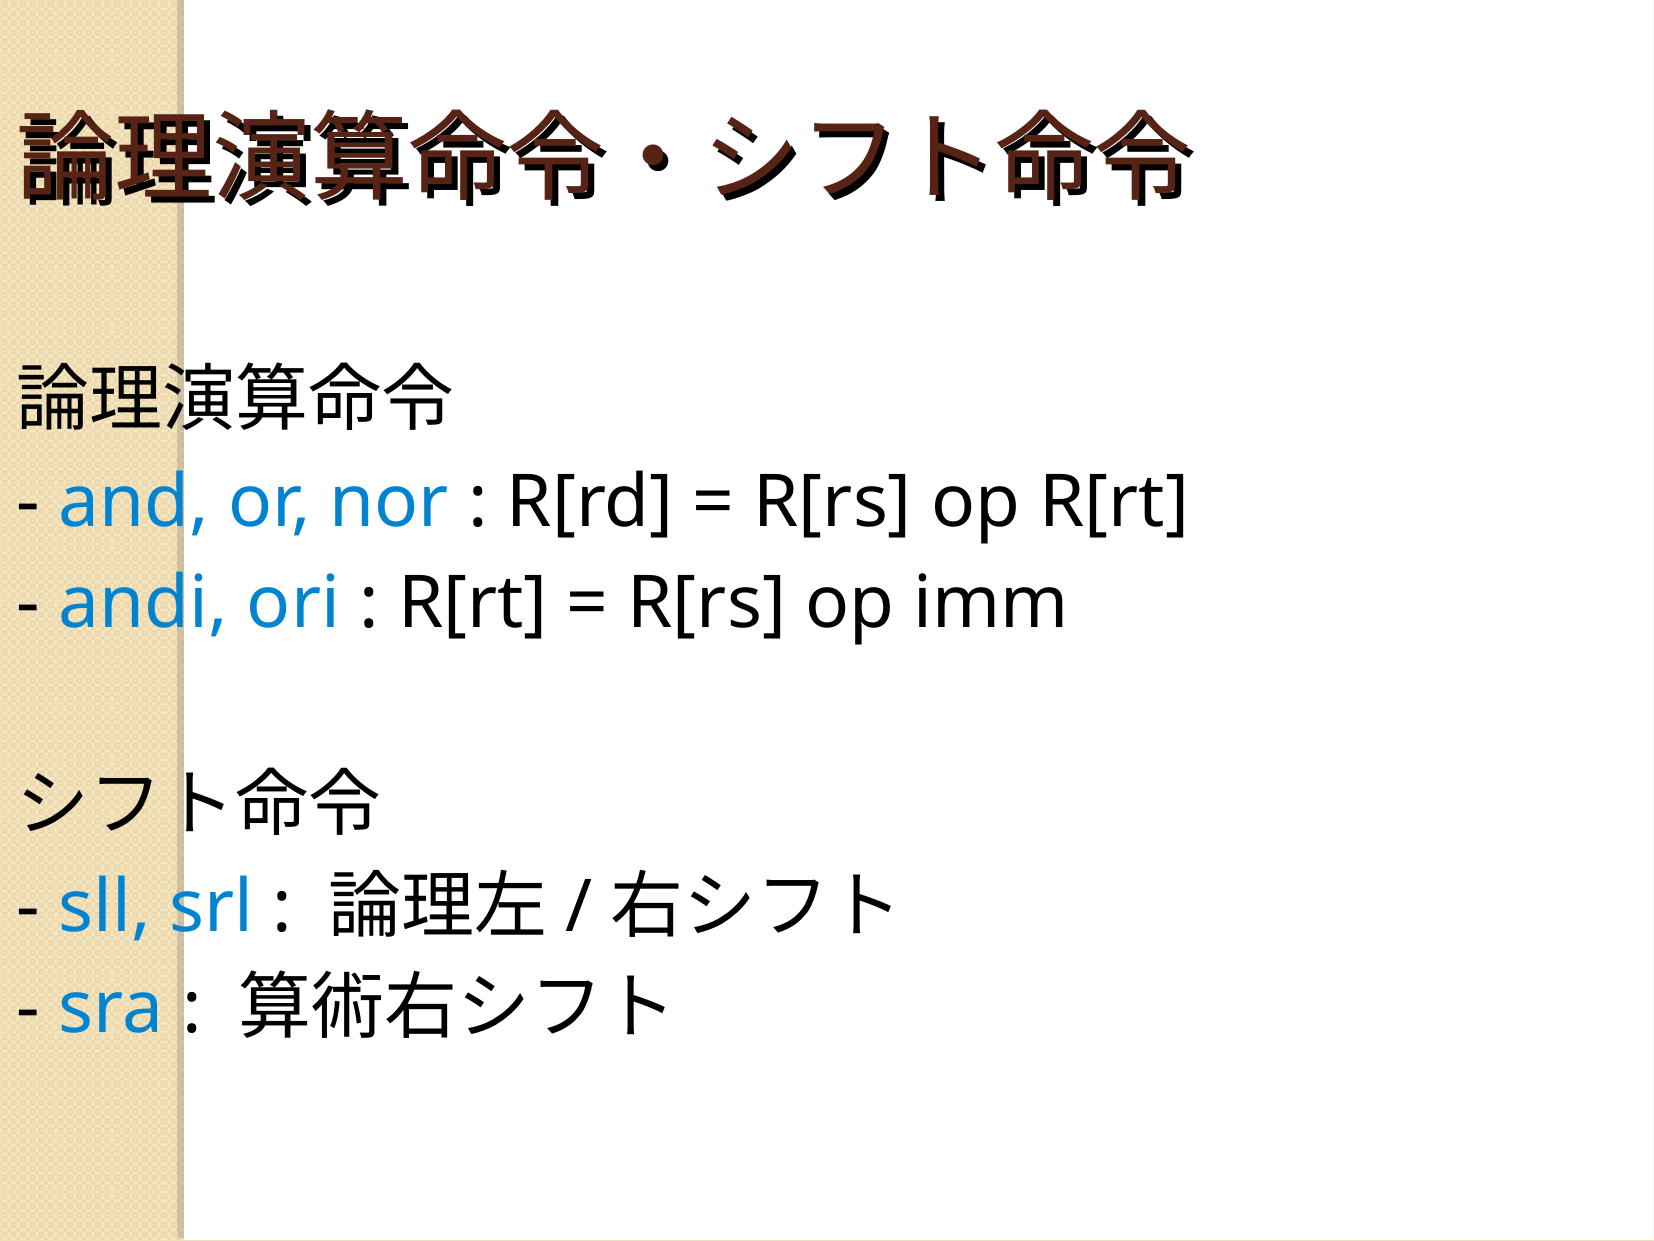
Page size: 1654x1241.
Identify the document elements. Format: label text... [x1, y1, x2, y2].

title 論理演算命令・シフト命令 [0, 49, 1489, 257]
subtitle 論理演算命令 - and, or, nor : R[rd] = R[rs] op R[rt] - andi, ori : R[rt] = R[rs] op imm シフト命令 - sll, srl : 論理左/右シフト - sra : 算術右シフト [0, 290, 1489, 1109]
